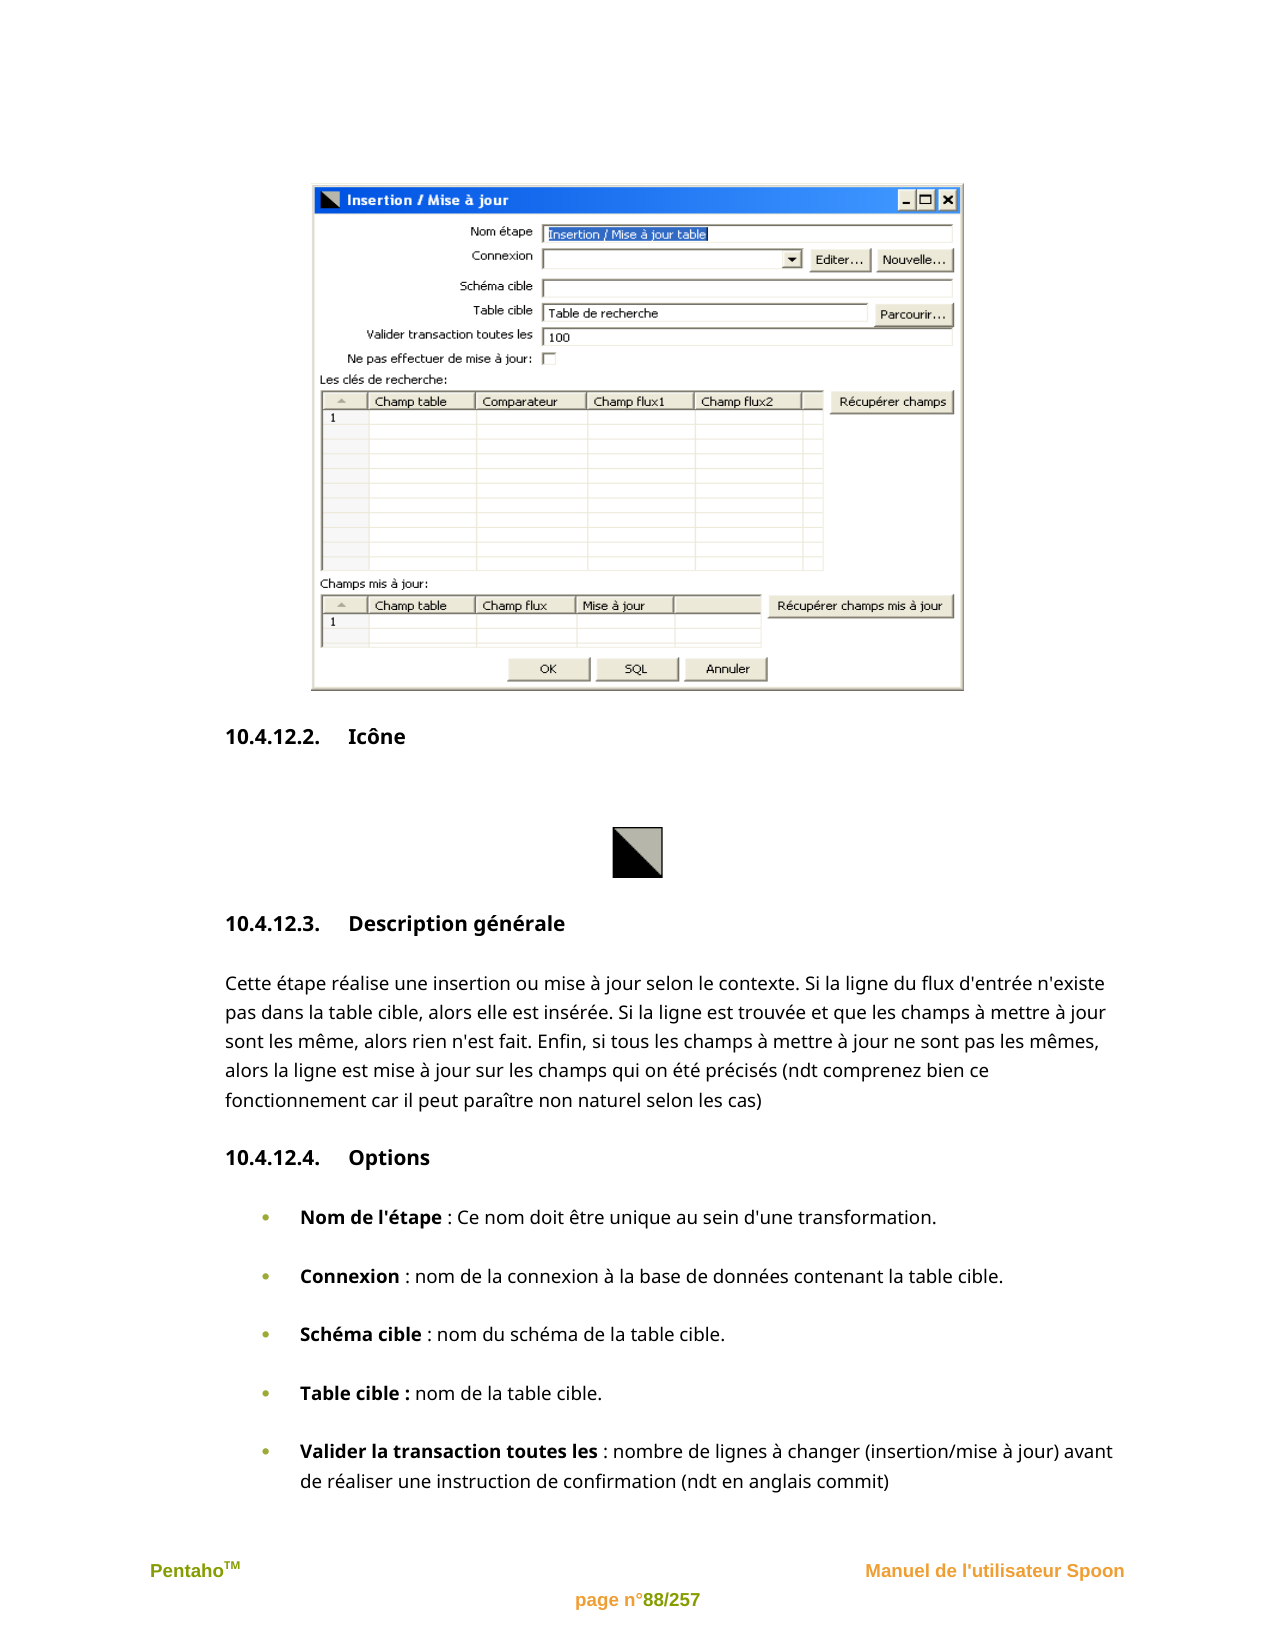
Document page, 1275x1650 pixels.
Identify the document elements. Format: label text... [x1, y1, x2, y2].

subtitle Description générale [225, 775, 1125, 938]
list Connexion : nom de la connexion à la base de données contenant la table cible. [262, 1260, 1125, 1289]
list Nom de l'étape : Ce nom doit être unique au sein d'une transformation. [262, 1201, 1125, 1230]
list Valider la transaction toutes les : nombre de lignes à changer (insertion/mise à jour) avant de réaliser une instruction de confirmation (ndt en anglais commit) [262, 1436, 1125, 1494]
list Schéma cible : nom du schéma de la table cible. [262, 1318, 1125, 1347]
subtitle Options [225, 1142, 1125, 1172]
picture [311, 183, 964, 691]
text Cette étape réalise une insertion ou mise à jour selon le contexte. Si la ligne du flux d'entrée n'existe pas dans la table cible, alors elle est insérée. Si la ligne est trouvée et que les champs à mettre à jour sont les même, alors rien n'est fait. Enfin, si tous les champs à mettre à jour ne sont pas les mêmes, alors la ligne est mise à jour sur les champs qui on été précisés (ndt comprenez bien ce fonctionnement car il peut paraître non naturel selon les cas) [225, 967, 1125, 1113]
picture [612, 827, 663, 878]
list Table cible : nom de la table cible. [262, 1377, 1125, 1406]
subtitle Icône [225, 150, 1125, 750]
